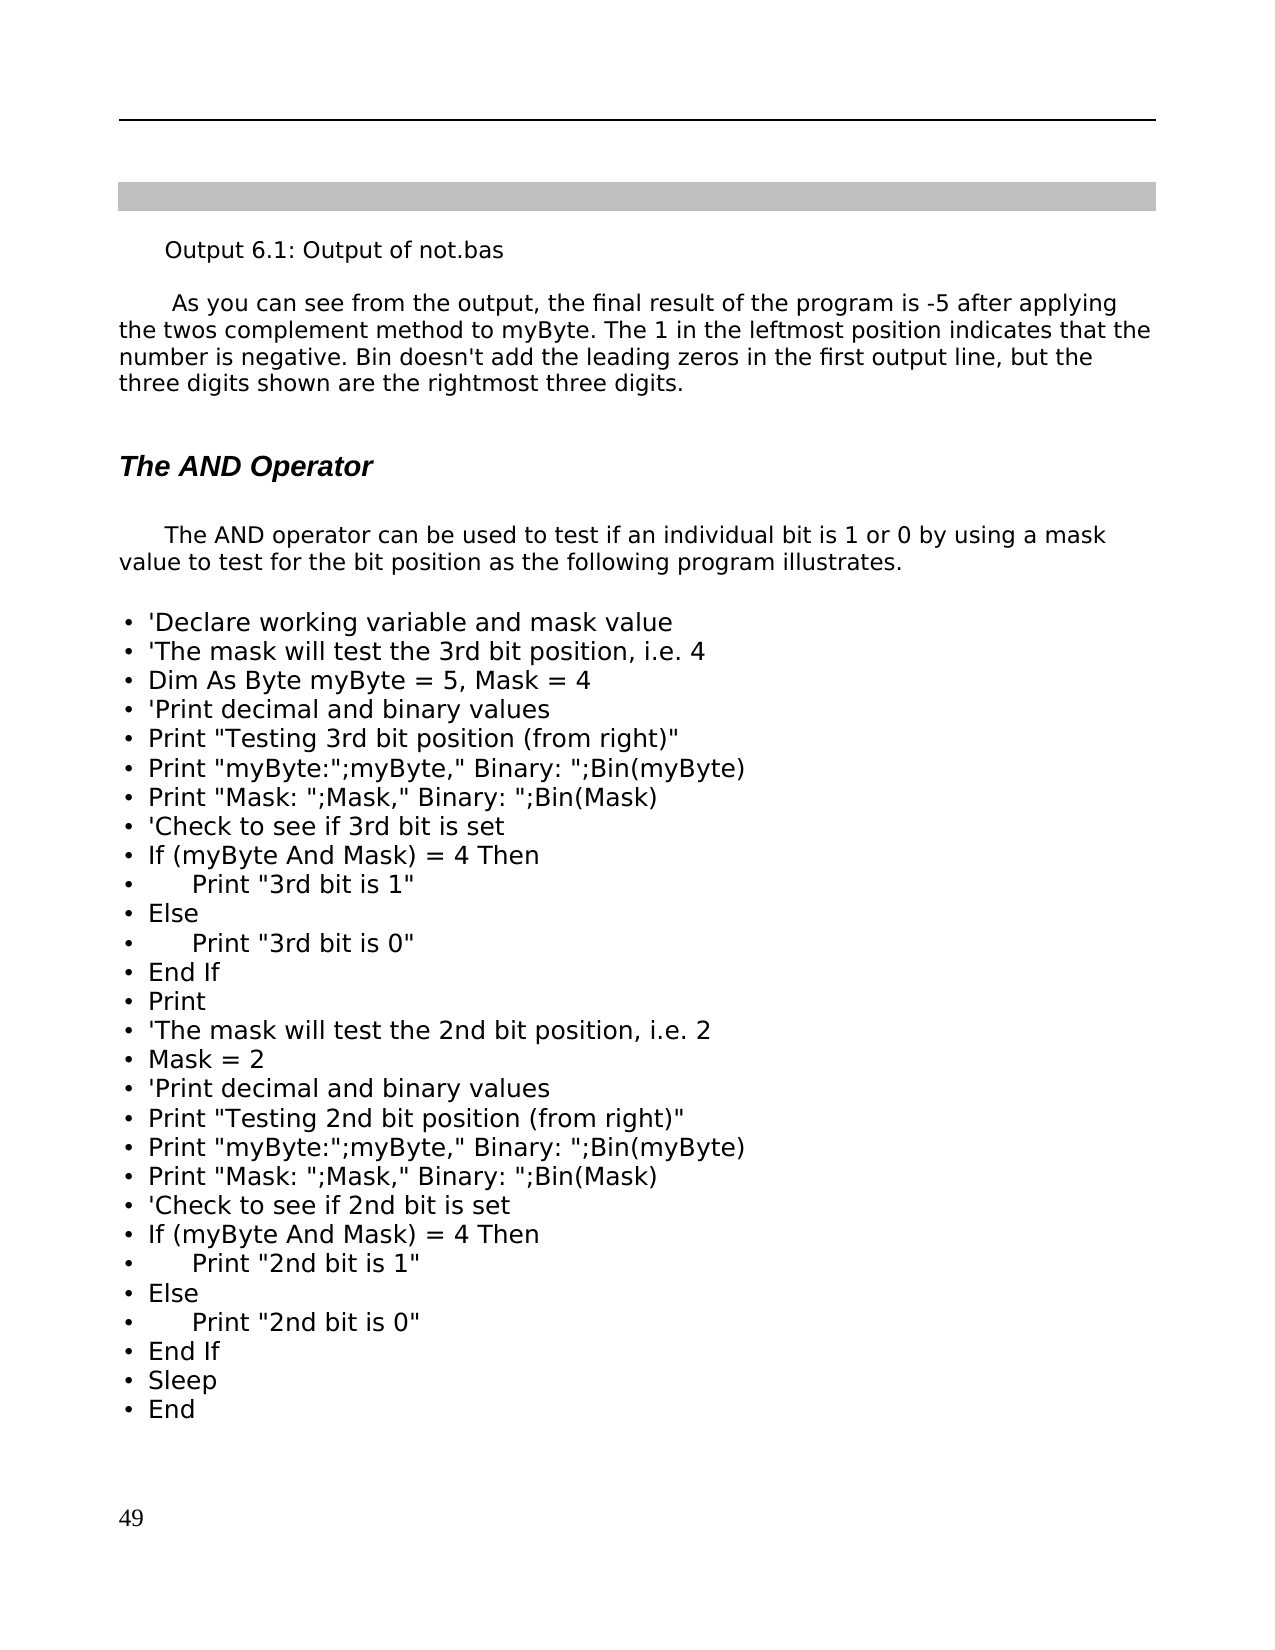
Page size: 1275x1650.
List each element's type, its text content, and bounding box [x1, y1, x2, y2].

subtitle The AND Operator [118, 449, 1156, 483]
text The AND operator can be used to test if an individual bit is 1 or 0 by using a mask value to test for the bit position as the following program illustrates. [118, 522, 1156, 576]
table_header 'Declare working variable and mask value 'The mask will test the 3rd bit position, i.e. 4 Dim As Byte myByte = 5, Mask = 4 'Print decimal and binary values Print "Testing 3rd bit position (from right)" Print "myByte:";myByte," Binary: ";Bin(myByte) Print "Mask: ";Mask," Binary: ";Bin(Mask) 'Check to see if 3rd bit is set If (myByte And Mask) = 4 Then Print "3rd bit is 1" Else Print "3rd bit is 0" End If Print 'The mask will test the 2nd bit position, i.e. 2 Mask = 2 'Print decimal and binary values Print "Testing 2nd bit position (from right)" Print "myByte:";myByte," Binary: ";Bin(myByte) Print "Mask: ";Mask," Binary: ";Bin(Mask) 'Check to see if 2nd bit is set If (myByte And Mask) = 4 Then Print "2nd bit is 1" Else Print "2nd bit is 0" End If Sleep End [119, 602, 1156, 1430]
text Output 6.1: Output of not.bas [118, 237, 1156, 264]
text As you can see from the output, the final result of the program is -5 after applying the twos complement method to myByte. The 1 in the leftmost position indicates that the number is negative. Bin doesn't add the leading zeros in the first output line, but the three digits shown are the rightmost three digits. [118, 291, 1156, 397]
